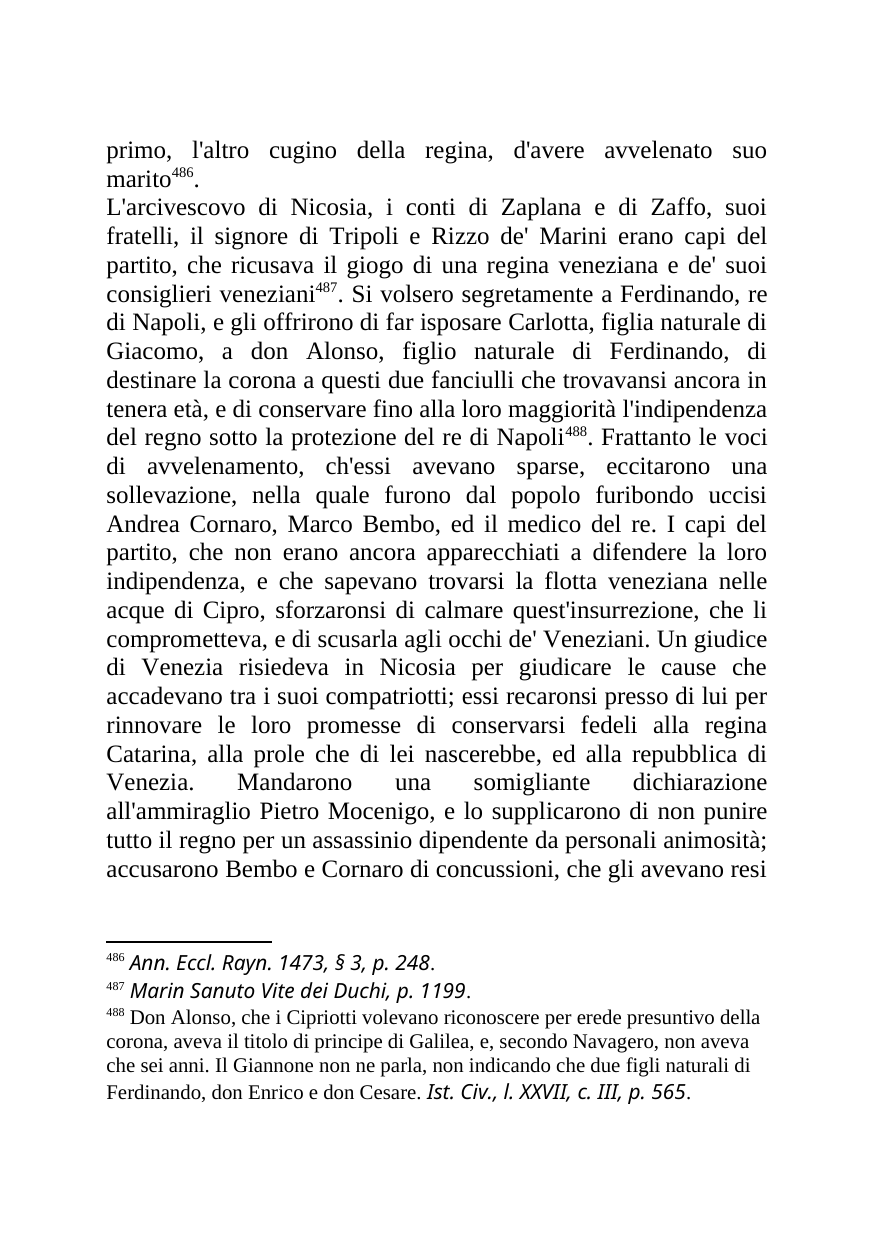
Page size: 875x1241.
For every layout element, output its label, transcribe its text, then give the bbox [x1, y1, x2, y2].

text L'arcivescovo di Nicosia, i conti di Zaplana e di Zaffo, suoi fratelli, il signore di Tripoli e Rizzo de' Marini erano capi del partito, che ricusava il giogo di una regina veneziana e de' suoi consiglieri veneziani. Si volsero segretamente a Ferdinando, re di Napoli, e gli offrirono di far isposare Carlotta, figlia naturale di Giacomo, a don Alonso, figlio naturale di Ferdinando, di destinare la corona a questi due fanciulli che trovavansi ancora in tenera età, e di conservare fino alla loro maggiorità l'indipendenza del regno sotto la protezione del re di Napoli. Frattanto le voci di avvelenamento, ch'essi avevano sparse, eccitarono una sollevazione, nella quale furono dal popolo furibondo uccisi Andrea Cornaro, Marco Bembo, ed il medico del re. I capi del partito, che non erano ancora apparecchiati a difendere la loro indipendenza, e che sapevano trovarsi la flotta veneziana nelle acque di Cipro, sforzaronsi di calmare quest'insurrezione, che li comprometteva, e di scusarla agli occhi de' Veneziani. Un giudice di Venezia risiedeva in Nicosia per giudicare le cause che accadevano tra i suoi compatriotti; essi recaronsi presso di lui per rinnovare le loro promesse di conservarsi fedeli alla regina Catarina, alla prole che di lei nascerebbe, ed alla repubblica di Venezia. Mandarono una somigliante dichiarazione all'ammiraglio Pietro Mocenigo, e lo supplicarono di non punire tutto il regno per un assassinio dipendente da personali animosità; accusarono Bembo e Cornaro di concussioni, che gli avevano resi [106, 192, 768, 882]
text Marin Sanuto Vite dei Duchi, p. 1199. [106, 976, 768, 1004]
text Don Alonso, che i Cipriotti volevano riconoscere per erede presuntivo della corona, aveva il titolo di principe di Galilea, e, secondo Navagero, non aveva che sei anni. Il Giannone non ne parla, non indicando che due figli naturali di Ferdinando, don Enrico e don Cesare. Ist. Civ., l. XXVII, c. III, p. 565. [106, 1004, 768, 1105]
text Ann. Eccl. Rayn. 1473, § 3, p. 248. [106, 948, 768, 976]
text primo, l'altro cugino della regina, d'avere avvelenato suo marito. [106, 135, 768, 192]
